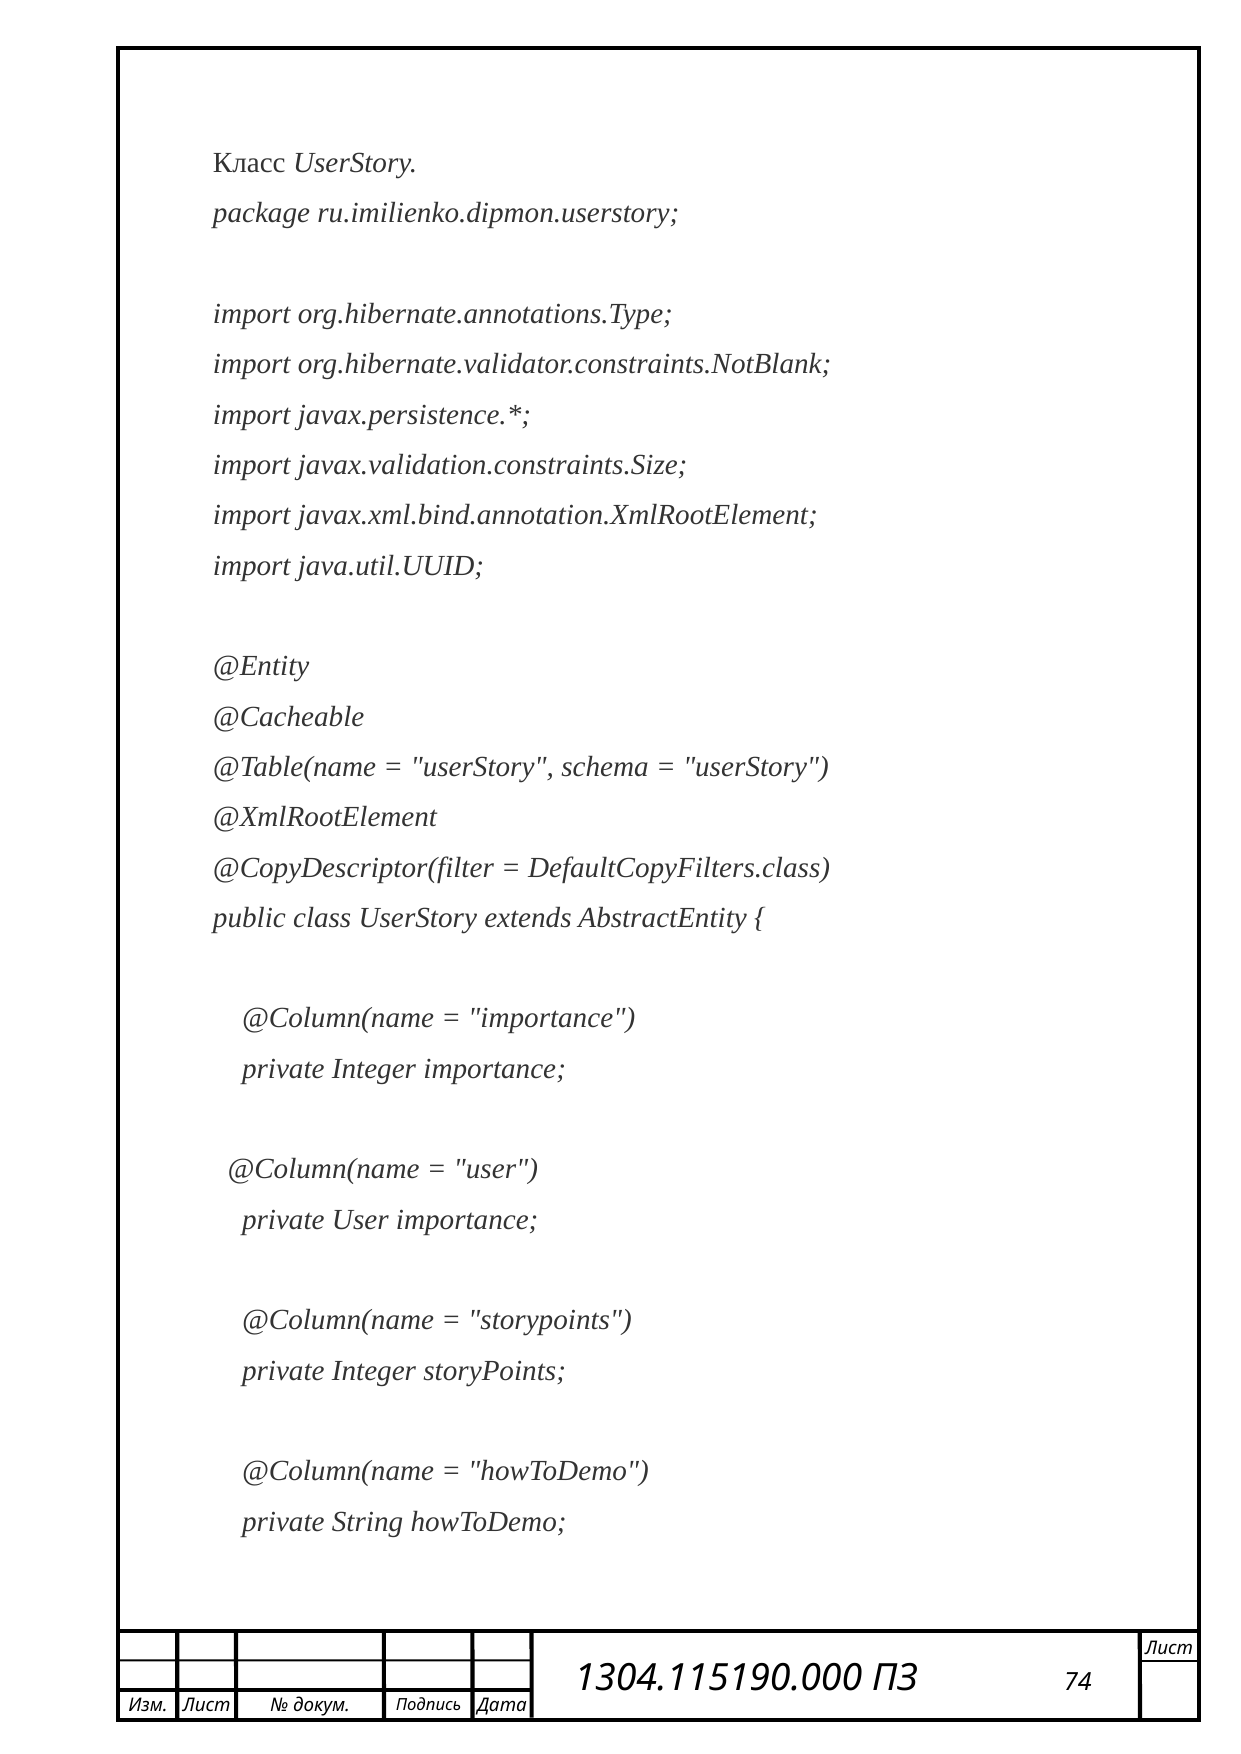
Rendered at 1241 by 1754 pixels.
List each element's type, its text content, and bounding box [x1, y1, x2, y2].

text package ru.imilienko.dipmon.userstory; [136, 196, 1181, 229]
text import javax.xml.bind.annotation.XmlRootElement; [136, 497, 1181, 531]
text private User importance; [136, 1202, 1181, 1235]
text Класс UserStory. [136, 145, 1181, 179]
text import javax.validation.constraints.Size; [136, 447, 1181, 481]
text @Table(name = "userStory", schema = "userStory") [136, 749, 1181, 783]
text @Column(name = "storypoints") [136, 1302, 1181, 1336]
text public class UserStory extends AbstractEntity { [136, 900, 1181, 933]
text @Column(name = "user") [136, 1152, 1181, 1185]
text @Cacheable [136, 699, 1181, 732]
text private Integer importance; [136, 1051, 1181, 1084]
text private Integer storyPoints; [136, 1353, 1181, 1386]
text import javax.persistence.*; [136, 397, 1181, 430]
text @CopyDescriptor(filter = DefaultCopyFilters.class) [136, 850, 1181, 883]
text @Entity [136, 648, 1181, 682]
text import org.hibernate.validator.constraints.NotBlank; [136, 347, 1181, 380]
text @XmlRootElement [136, 799, 1181, 833]
text import java.util.UUID; [136, 548, 1181, 581]
text @Column(name = "howToDemo") [136, 1453, 1181, 1487]
text import org.hibernate.annotations.Type; [136, 296, 1181, 330]
text private String howToDemo; [136, 1504, 1181, 1537]
text @Column(name = "importance") [136, 1001, 1181, 1034]
